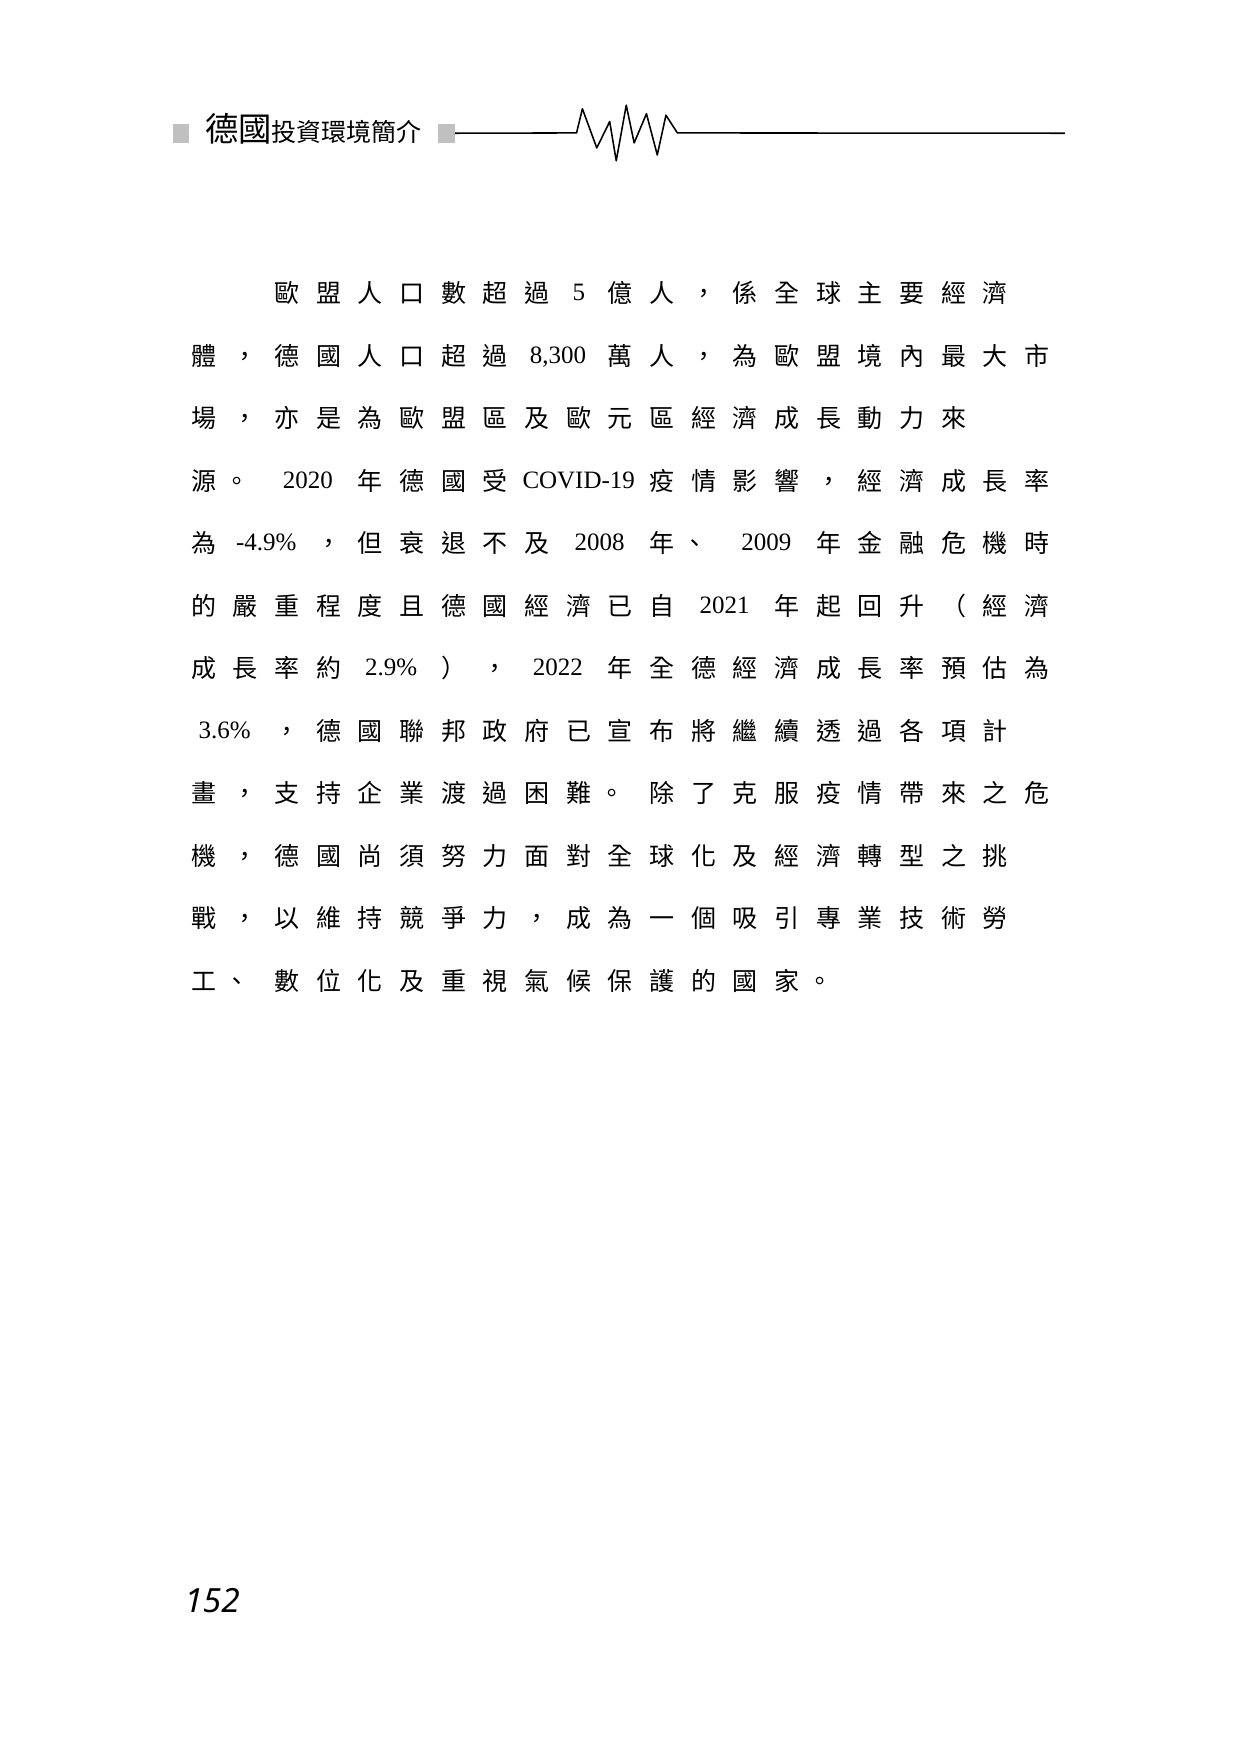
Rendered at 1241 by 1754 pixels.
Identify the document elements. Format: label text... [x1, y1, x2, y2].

text 歐盟人口數超過5億人，係全球主要經濟體，德國人口超過8,300萬人，為歐盟境內最大市場，亦是為歐盟區及歐元區經濟成長動力來源。2020年德國受COVID-19疫情影響，經濟成長率為-4.9%，但衰退不及2008年、2009年金融危機時的嚴重程度且德國經濟已自2021年起回升（經濟成長率約2.9%），2022年全德經濟成長率預估為3.6%，德國聯邦政府已宣布將繼續透過各項計畫，支持企業渡過困難。除了克服疫情帶來之危機，德國尚須努力面對全球化及經濟轉型之挑戰，以維持競爭力，成為一個吸引專業技術勞工、數位化及重視氣候保護的國家。 [183, 250, 1058, 1000]
